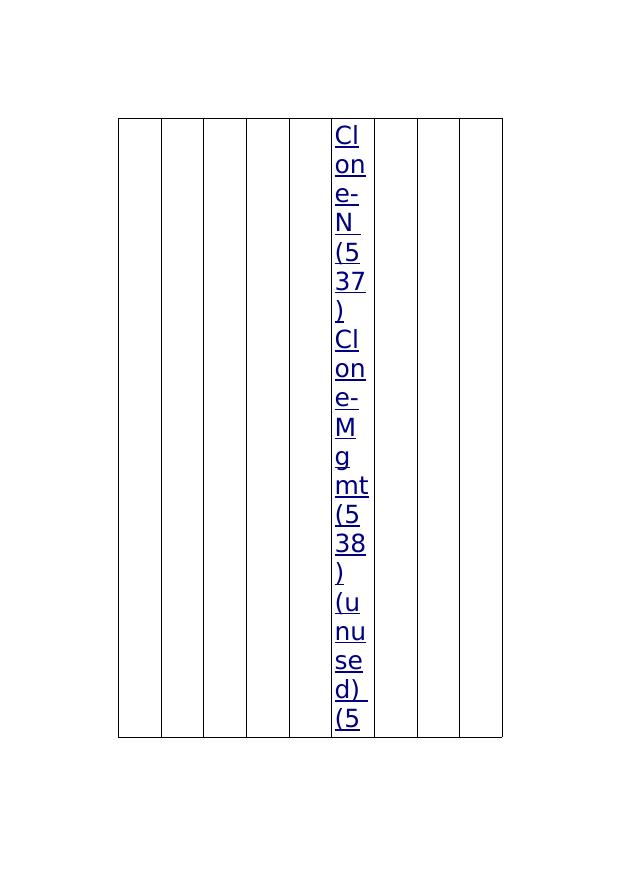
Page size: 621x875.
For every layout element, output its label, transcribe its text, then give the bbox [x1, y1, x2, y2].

table_cell [204, 119, 246, 737]
table_cell Clone-N (537) Clone-Mgmt (538) (unused) (5 [332, 119, 374, 737]
table_cell [162, 119, 203, 737]
table_cell [119, 119, 161, 737]
table_cell [375, 119, 417, 737]
table_cell [247, 119, 289, 737]
table_cell [460, 119, 502, 737]
table_cell [418, 119, 459, 737]
table_cell [290, 119, 331, 737]
